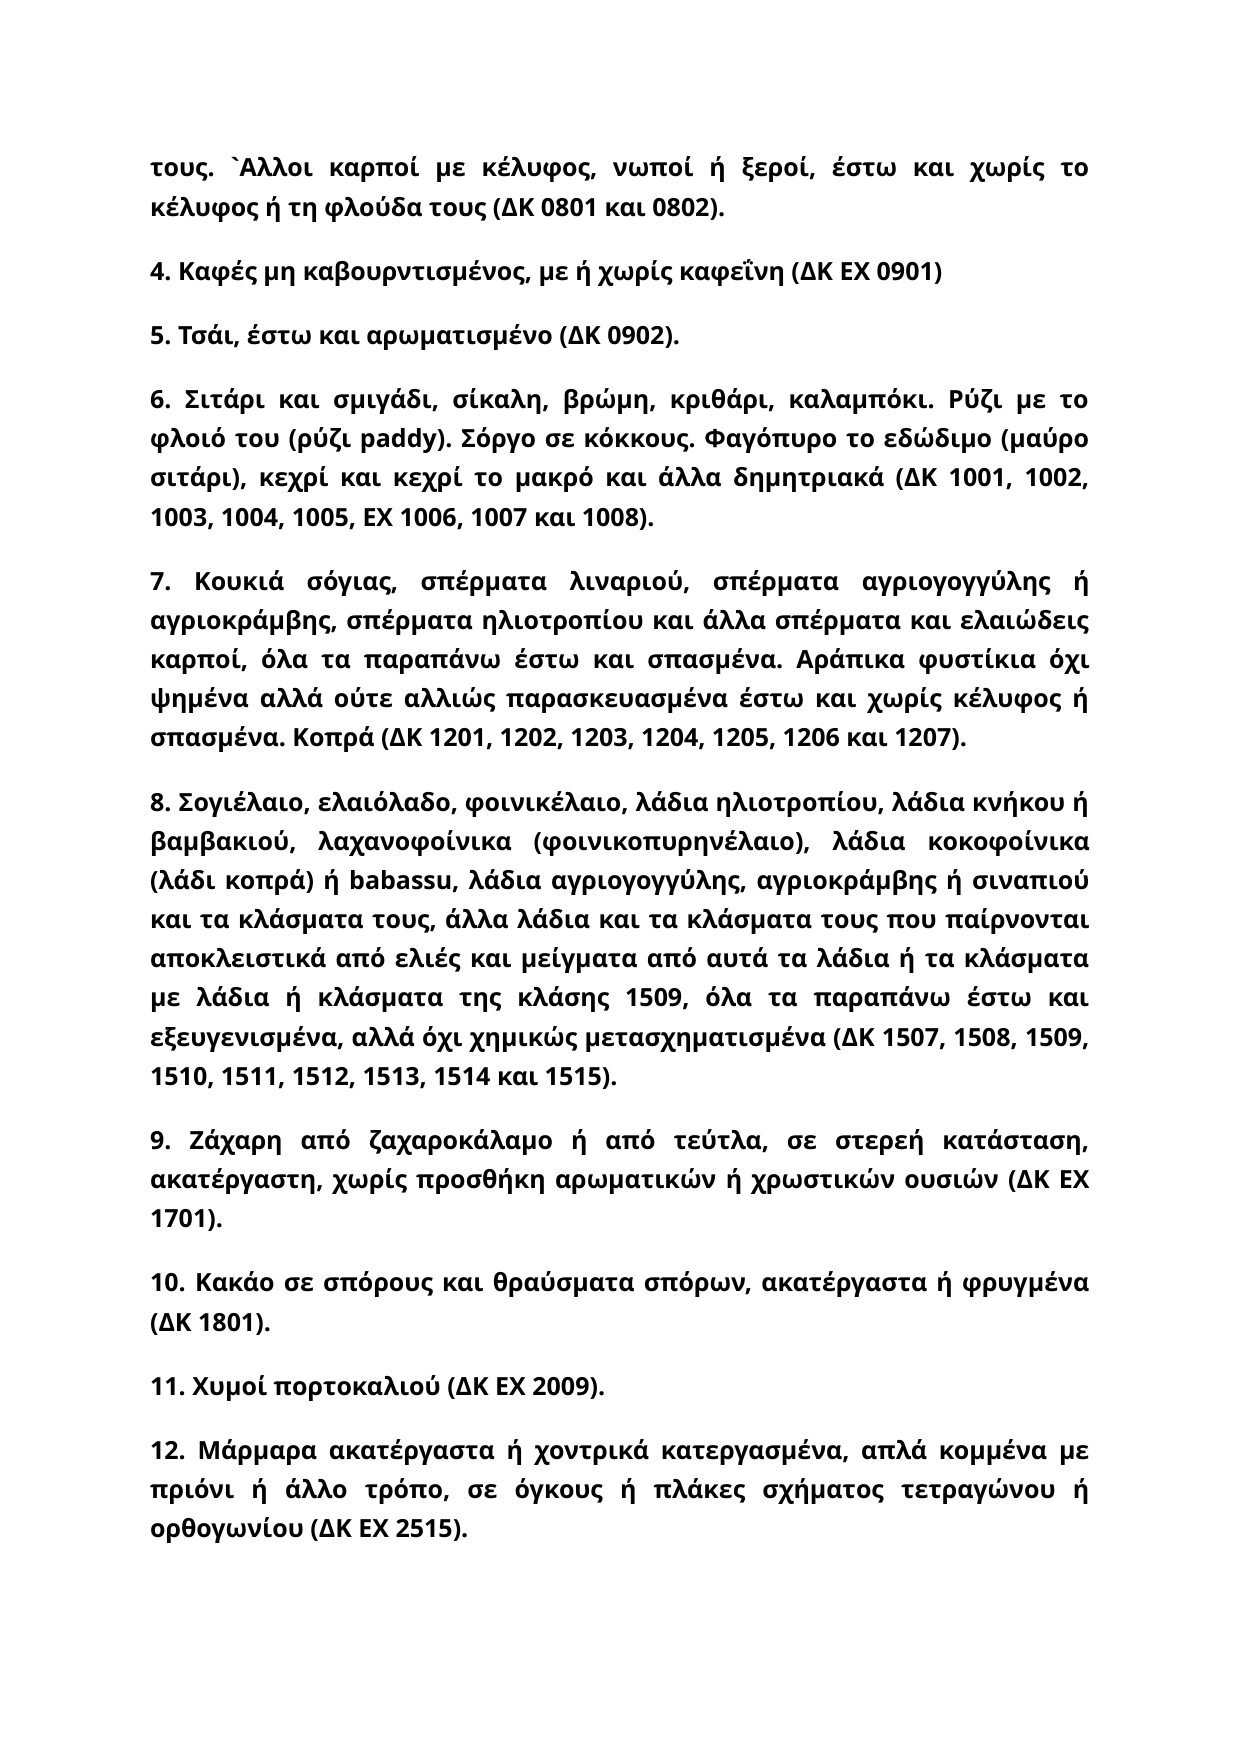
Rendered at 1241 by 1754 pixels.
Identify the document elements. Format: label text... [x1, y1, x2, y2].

text τους. `Αλλοι καρποί με κέλυφος, νωποί ή ξεροί, έστω και χωρίς το κέλυφος ή τη φλούδα τους (ΔΚ 0801 και 0802). [150, 150, 1090, 223]
text 7. Κουκιά σόγιας, σπέρματα λιναριού, σπέρματα αγριογογγύλης ή αγριοκράμβης, σπέρματα ηλιοτροπίου και άλλα σπέρματα και ελαιώδεις καρποί, όλα τα παραπάνω έστω και σπασμένα. Αράπικα φυστίκια όχι ψημένα αλλά ούτε αλλιώς παρασκευασμένα έστω και χωρίς κέλυφος ή σπασμένα. Κοπρά (ΔΚ 1201, 1202, 1203, 1204, 1205, 1206 και 1207). [150, 563, 1090, 754]
text 12. Μάρμαρα ακατέργαστα ή χοντρικά κατεργασμένα, απλά κομμένα με πριόνι ή άλλο τρόπο, σε όγκους ή πλάκες σχήματος τετραγώνου ή ορθογωνίου (ΔΚ ΕΧ 2515). [150, 1432, 1090, 1545]
text 5. Τσάι, έστω και αρωματισμένο (ΔΚ 0902). [150, 317, 1090, 352]
text 10. Κακάο σε σπόρους και θραύσματα σπόρων, ακατέργαστα ή φρυγμένα (ΔΚ 1801). [150, 1265, 1090, 1338]
text 8. Σογιέλαιο, ελαιόλαδο, φοινικέλαιο, λάδια ηλιοτροπίου, λάδια κνήκου ή βαμβακιού, λαχανοφοίνικα (φοινικοπυρηνέλαιο), λάδια κοκοφοίνικα (λάδι κοπρά) ή babassu, λάδια αγριογογγύλης, αγριοκράμβης ή σιναπιού και τα κλάσματα τους, άλλα λάδια και τα κλάσματα τους που παίρνονται αποκλειστικά από ελιές και μείγματα από αυτά τα λάδια ή τα κλάσματα με λάδια ή κλάσματα της κλάσης 1509, όλα τα παραπάνω έστω και εξευγενισμένα, αλλά όχι χημικώς μετασχηματισμένα (ΔΚ 1507, 1508, 1509, 1510, 1511, 1512, 1513, 1514 και 1515). [150, 784, 1090, 1092]
text 6. Σιτάρι και σμιγάδι, σίκαλη, βρώμη, κριθάρι, καλαμπόκι. Ρύζι με το φλοιό του (ρύζι paddy). Σόργο σε κόκκους. Φαγόπυρο το εδώδιμο (μαύρο σιτάρι), κεχρί και κεχρί το μακρό και άλλα δημητριακά (ΔΚ 1001, 1002, 1003, 1004, 1005, ΕΧ 1006, 1007 και 1008). [150, 382, 1090, 533]
text 4. Καφές μη καβουρντισμένος, με ή χωρίς καφεΐνη (ΔΚ ΕΧ 0901) [150, 253, 1090, 287]
text 11. Χυμοί πορτοκαλιού (ΔΚ ΕΧ 2009). [150, 1368, 1090, 1402]
text 9. Ζάχαρη από ζαχαροκάλαμο ή από τεύτλα, σε στερεή κατάσταση, ακατέργαστη, χωρίς προσθήκη αρωματικών ή χρωστικών ουσιών (ΔΚ ΕΧ 1701). [150, 1122, 1090, 1235]
